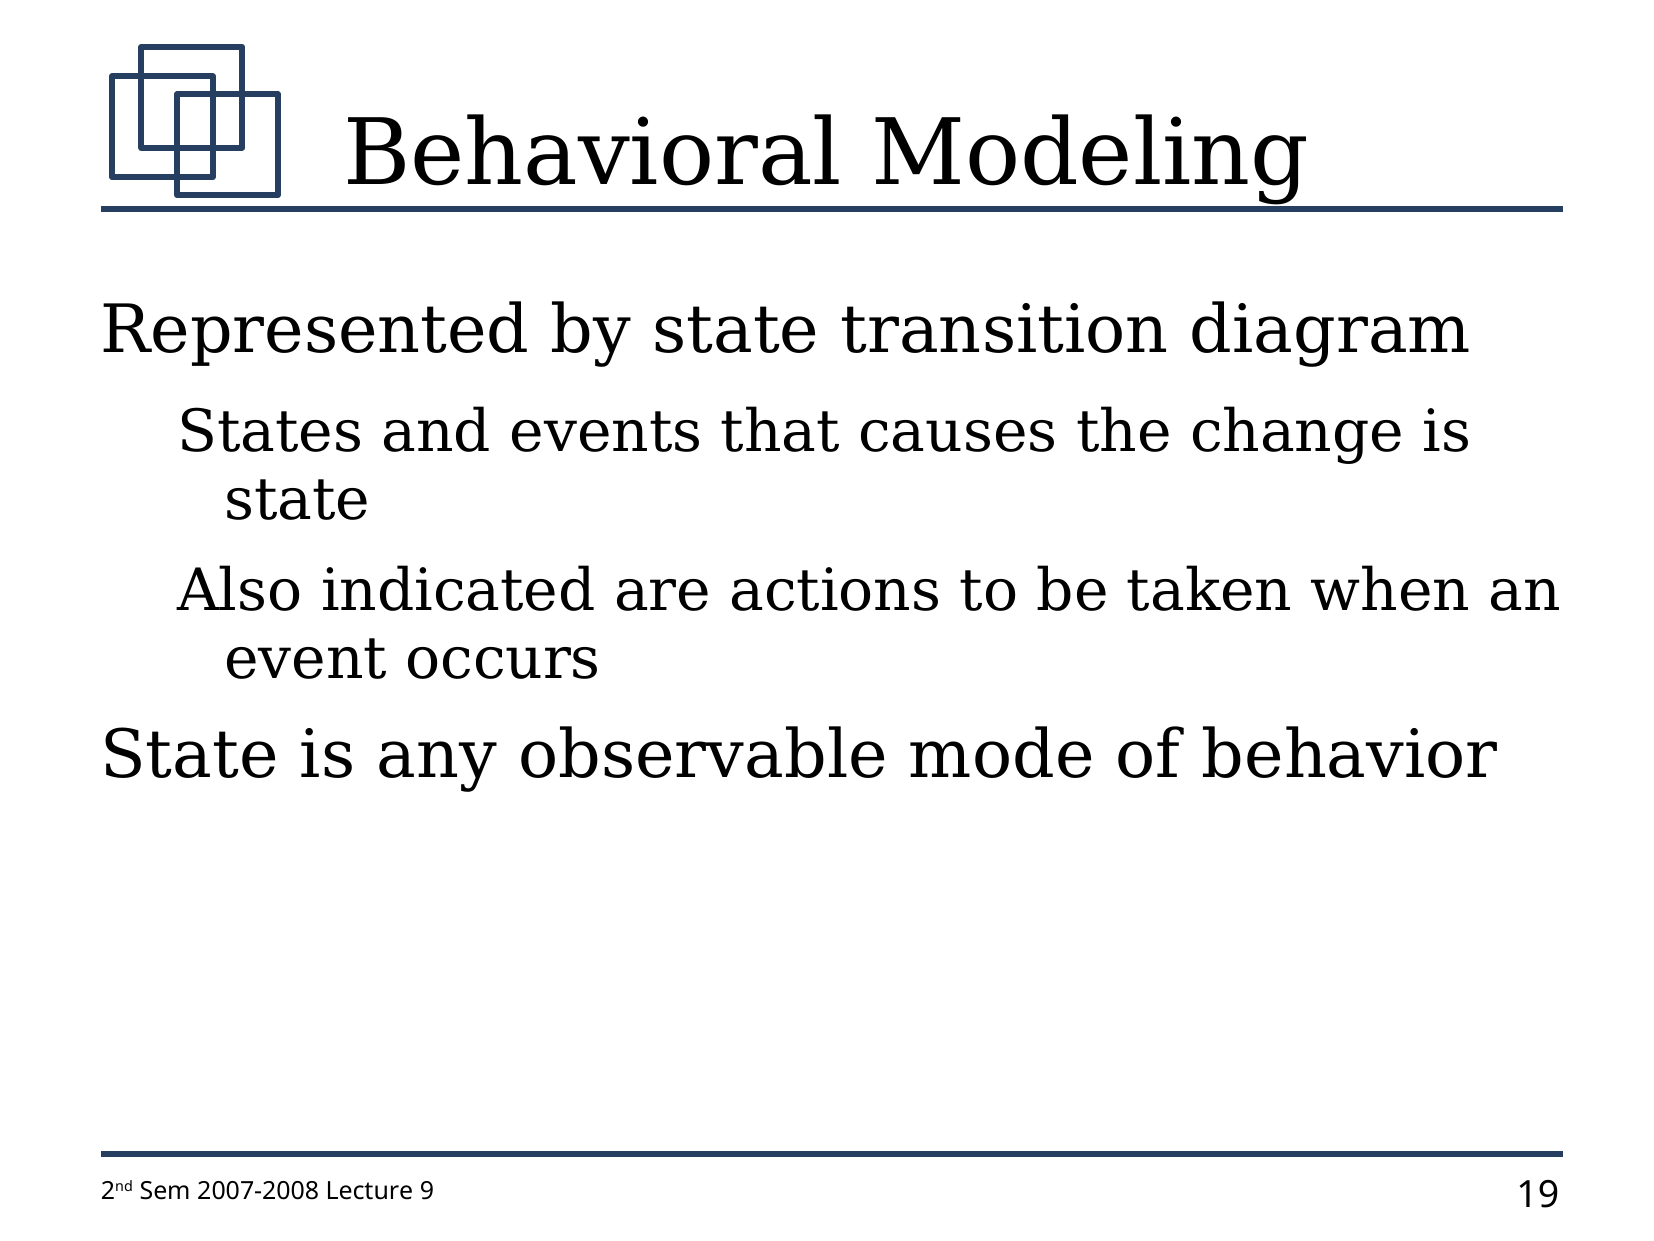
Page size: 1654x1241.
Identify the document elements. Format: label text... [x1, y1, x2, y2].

title Behavioral Modeling [82, 49, 1571, 257]
list Represented by state transition diagram States and events that causes the change is state Also indicated are actions to be taken when an event occurs State is any observable mode of behavior [82, 290, 1571, 1109]
